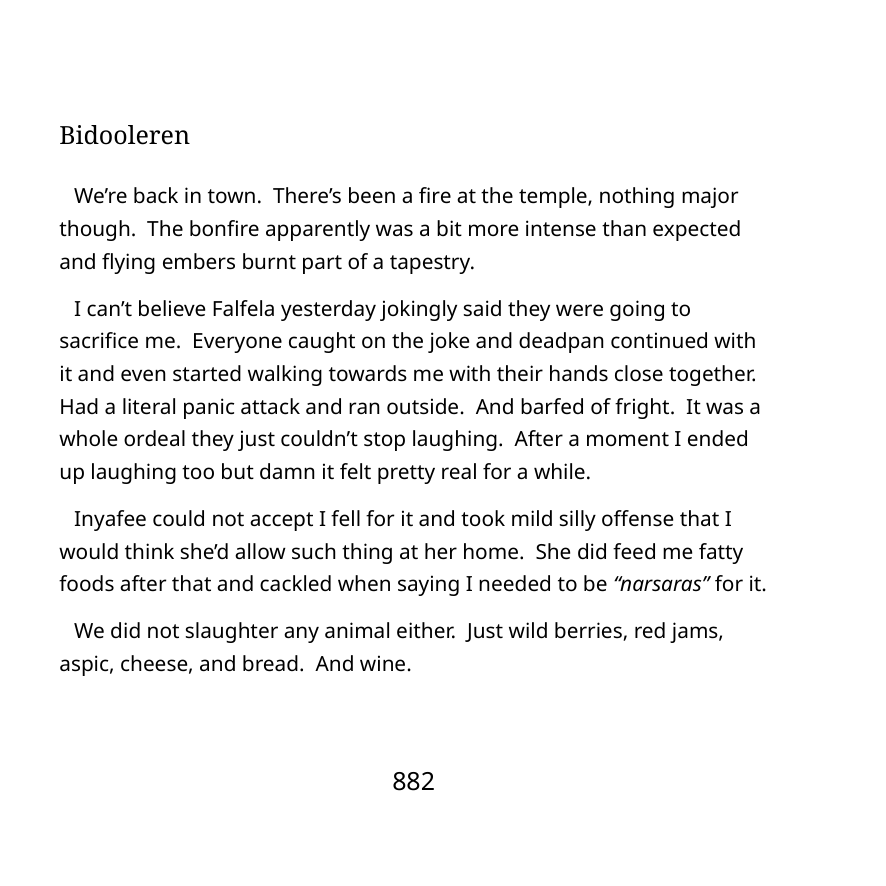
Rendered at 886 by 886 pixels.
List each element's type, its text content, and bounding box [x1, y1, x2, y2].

text We did not slaughter any animal either. Just wild berries, red jams, aspic, cheese, and bread. And wine. [59, 617, 768, 678]
text Inyafee could not accept I fell for it and took mild silly offense that I would think she’d allow such thing at her home. She did feed me fatty foods after that and cackled when saying I needed to be “narsaras” for it. [59, 504, 768, 598]
text I can’t believe Falfela yesterday jokingly said they were going to sacrifice me. Everyone caught on the joke and deadpan continued with it and even started walking towards me with their hands close together. Had a literal panic attack and ran outside. And barfed of fright. It was a whole ordeal they just couldn’t stop laughing. After a moment I ended up laughing too but damn it felt pretty real for a while. [59, 294, 768, 485]
subtitle Bidooleren [59, 118, 768, 152]
text We’re back in town. There’s been a fire at the temple, nothing major though. The bonfire apparently was a bit more intense than expected and flying embers burnt part of a tapestry. [59, 182, 768, 275]
